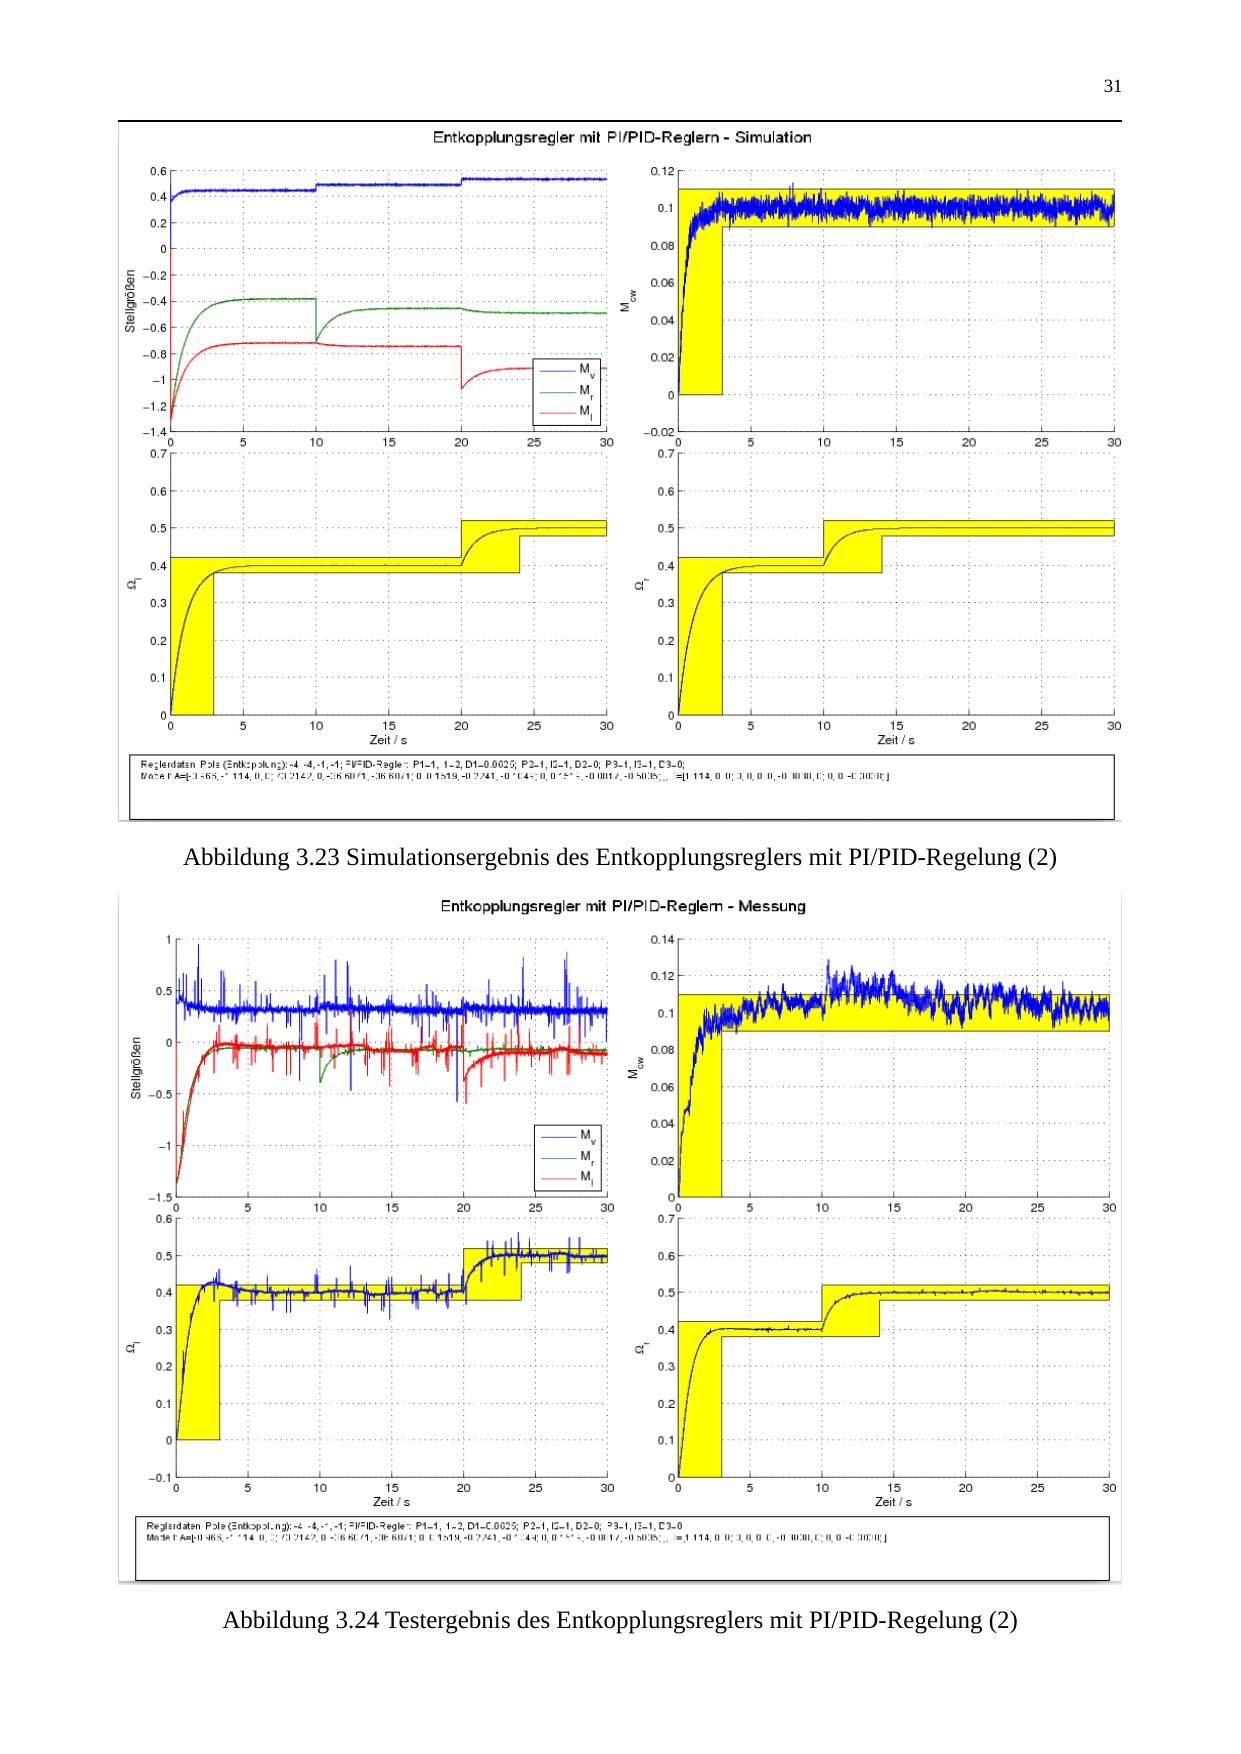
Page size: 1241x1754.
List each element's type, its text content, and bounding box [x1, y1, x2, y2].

text Abbildung 3.23 Simulationsergebnis des Entkopplungsreglers mit PI/PID-Regelung (2) [118, 842, 1122, 871]
text Abbildung 3.24 Testergebnis des Entkopplungsreglers mit PI/PID-Regelung (2) [118, 1605, 1122, 1634]
